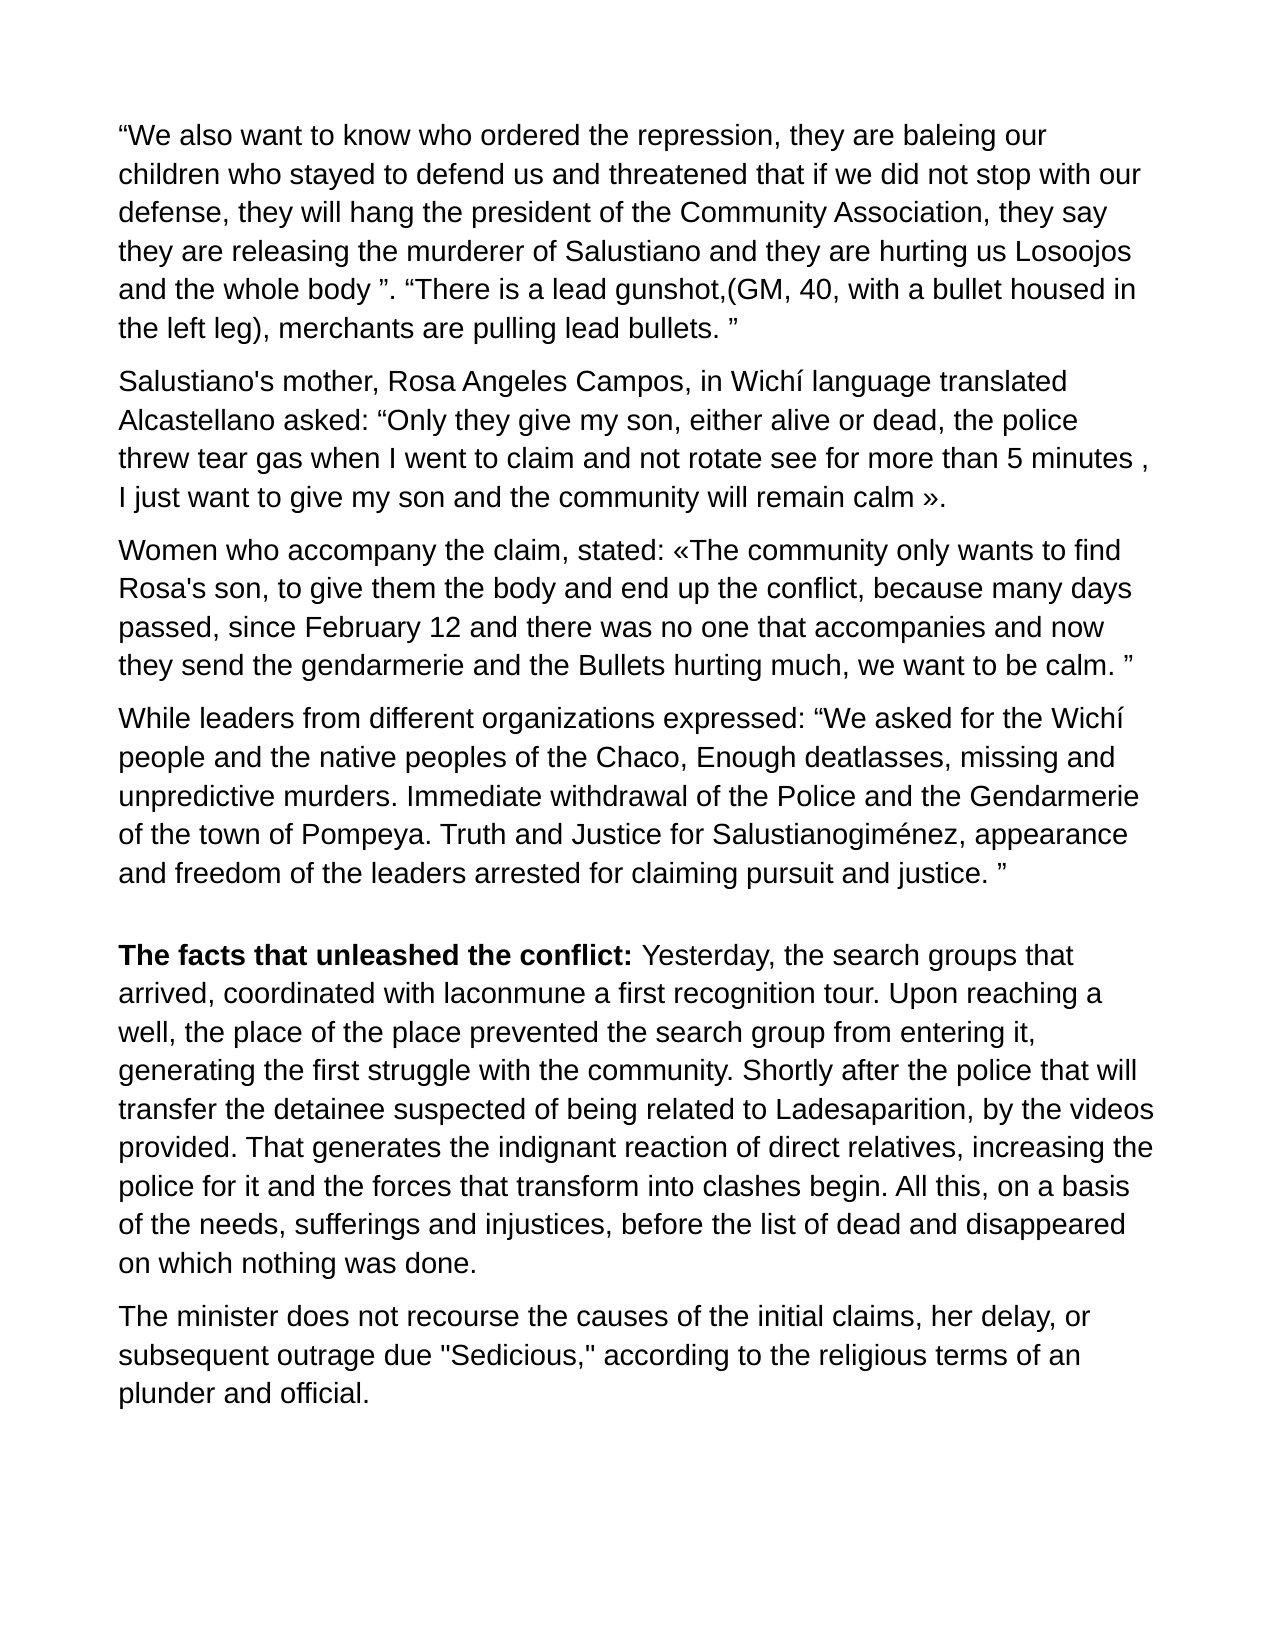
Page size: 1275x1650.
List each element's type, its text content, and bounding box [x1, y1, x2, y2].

text While leaders from different organizations expressed: “We asked for the Wichí people and the native peoples of the Chaco, Enough deatlasses, missing and unpredictive murders. Immediate withdrawal of the Police and the Gendarmerie of the town of Pompeya. Truth and Justice for Salustianogiménez, appearance and freedom of the leaders arrested for claiming pursuit and justice. ” [118, 701, 1157, 889]
text The facts that unleashed the conflict: Yesterday, the search groups that arrived, coordinated with laconmune a first recognition tour. Upon reaching a well, the place of the place prevented the search group from entering it, generating the first struggle with the community. Shortly after the police that will transfer the detainee suspected of being related to Ladesaparition, by the videos provided. That generates the indignant reaction of direct relatives, increasing the police for it and the forces that transform into clashes begin. All this, on a basis of the needs, sufferings and injustices, before the list of dead and disappeared on which nothing was done. [118, 937, 1157, 1279]
text Salustiano's mother, Rosa Angeles Campos, in Wichí language translated Alcastellano asked: “Only they give my son, either alive or dead, the police threw tear gas when I went to claim and not rotate see for more than 5 minutes , I just want to give my son and the community will remain calm ». [118, 364, 1157, 513]
text Women who accompany the claim, stated: «The community only wants to find Rosa's son, to give them the body and end up the conflict, because many days passed, since February 12 and there was no one that accompanies and now they send the gendarmerie and the Bullets hurting much, we want to be calm. ” [118, 533, 1157, 682]
text The minister does not recourse the causes of the initial claims, her delay, or subsequent outrage due "Sedicious," according to the religious terms of an plunder and official. [118, 1299, 1157, 1409]
text “We also want to know who ordered the repression, they are baleing our children who stayed to defend us and threatened that if we did not stop with our defense, they will hang the president of the Community Association, they say they are releasing the murderer of Salustiano and they are hurting us Losoojos and the whole body ”. “There is a lead gunshot,(GM, 40, with a bullet housed in the left leg), merchants are pulling lead bullets. ” [118, 118, 1157, 344]
